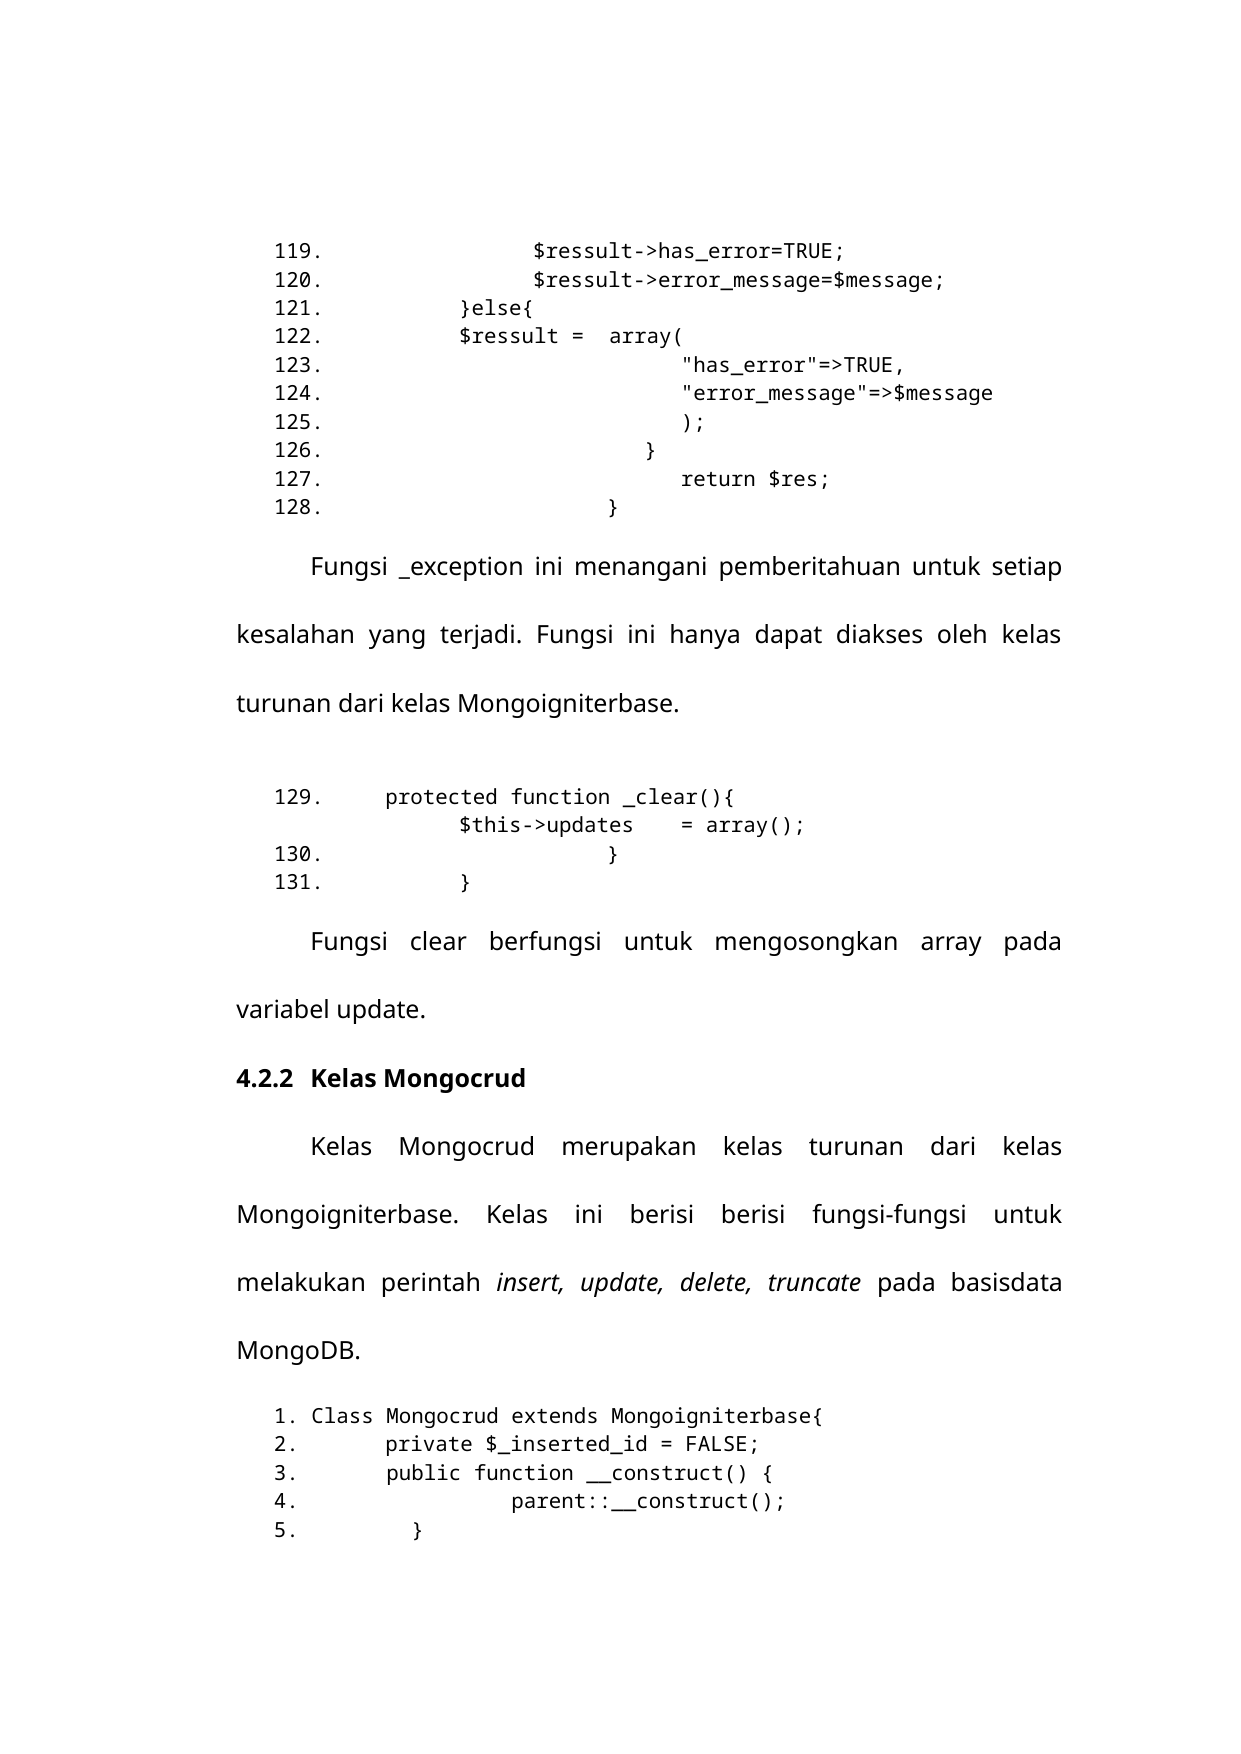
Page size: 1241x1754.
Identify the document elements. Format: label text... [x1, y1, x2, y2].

list } [274, 435, 1063, 464]
list $ressult = array( [274, 322, 1063, 350]
text Fungsi clear berfungsi untuk mengosongkan array pada variabel update. [236, 924, 1063, 1026]
list parent::__construct(); [274, 1486, 1063, 1515]
text 4.2.2 Kelas Mongocrud [236, 1060, 1063, 1094]
list } [274, 1515, 1063, 1543]
text Kelas Mongocrud merupakan kelas turunan dari kelas Mongoigniterbase. Kelas ini berisi berisi fungsi-fungsi untuk melakukan perintah insert, update, delete, truncate pada basisdata MongoDB. [236, 1128, 1063, 1367]
list }else{ [274, 293, 1063, 322]
list ); [274, 407, 1063, 435]
list $this->updates = array(); [274, 810, 1063, 839]
list } [274, 839, 1063, 867]
list } [274, 867, 1063, 896]
list "error_message"=>$message [274, 378, 1063, 407]
list $ressult->error_message=$message; [274, 265, 1063, 293]
text Fungsi _exception ini menangani pemberitahuan untuk setiap kesalahan yang terjadi. Fungsi ini hanya dapat diakses oleh kelas turunan dari kelas Mongoigniterbase. [236, 549, 1063, 719]
list $ressult->has_error=TRUE; [274, 236, 1063, 265]
list "has_error"=>TRUE, [274, 350, 1063, 378]
list public function __construct() { [274, 1458, 1063, 1486]
list protected function _clear(){ [274, 782, 1063, 810]
list } [274, 492, 1063, 521]
list return $res; [274, 464, 1063, 492]
list Class Mongocrud extends Mongoigniterbase{ [274, 1401, 1063, 1429]
list private $_inserted_id = FALSE; [274, 1429, 1063, 1458]
